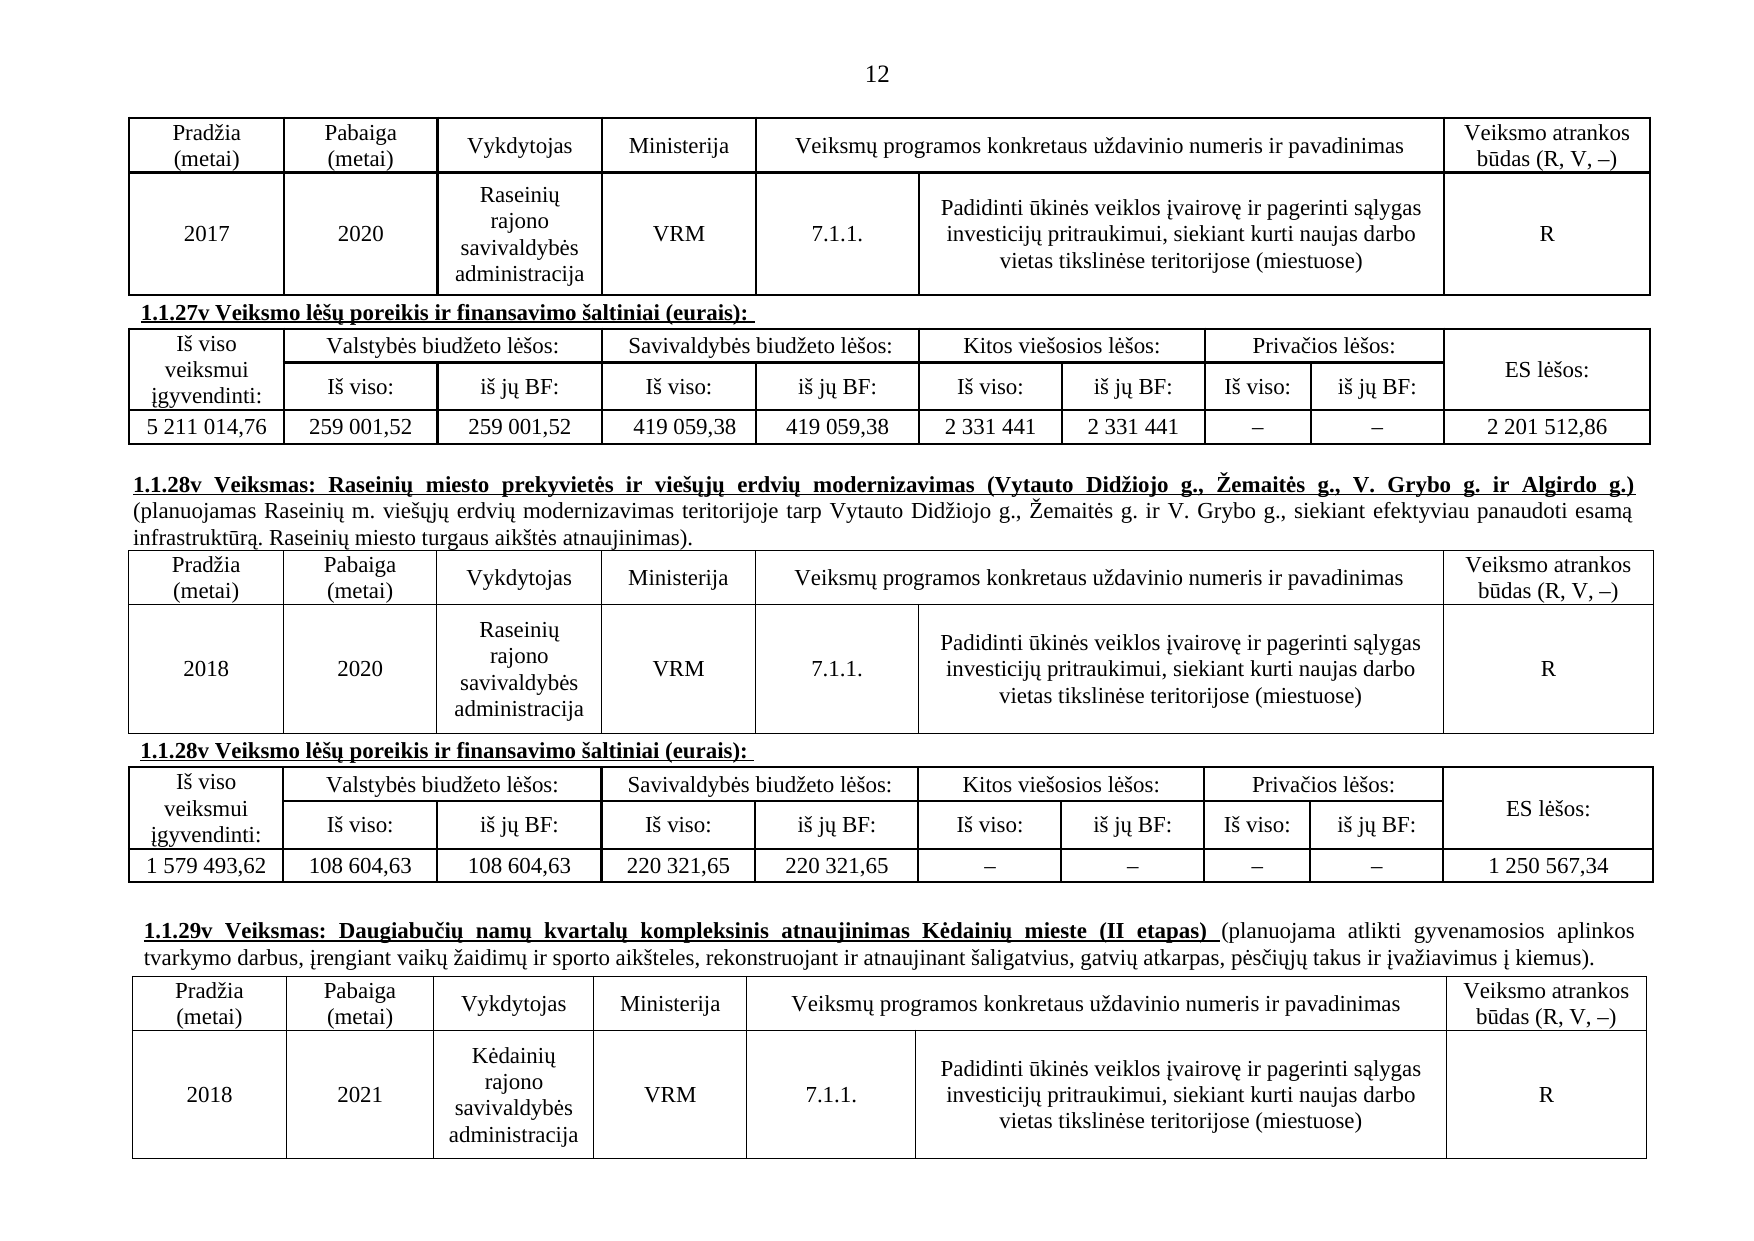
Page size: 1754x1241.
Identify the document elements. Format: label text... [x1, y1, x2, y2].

table_cell 1.1.28v Veiksmo lėšų poreikis ir finansavimo šaltiniai (eurais): [129, 734, 1653, 766]
table_cell Pradžia (metai) [133, 977, 286, 1029]
table_cell Veiksmų programos konkretaus uždavinio numeris ir pavadinimas [757, 119, 1443, 171]
table_header [1663, 912, 1692, 976]
table_cell Savivaldybės biudžeto lėšos: [603, 330, 918, 361]
table_header Ministerija [602, 551, 755, 604]
table_cell Pabaiga (metai) [287, 977, 433, 1029]
table_cell 220 321,65 [756, 850, 917, 881]
table_cell Iš viso: [603, 364, 755, 409]
table_cell [1663, 1030, 1692, 1158]
table_header [1646, 912, 1663, 976]
table_cell Kitos viešosios lėšos: [920, 330, 1204, 361]
table_cell Ministerija [603, 119, 755, 171]
table_cell 2020 [285, 174, 436, 294]
table_cell iš jų BF: [438, 802, 600, 847]
table_cell 108 604,63 [438, 850, 600, 881]
table_cell R [1445, 174, 1649, 294]
table_cell 2 331 441 [1063, 411, 1204, 442]
table_cell Padidinti ūkinės veiklos įvairovę ir pagerinti sąlygas investicijų pritraukimui, siekiant kurti naujas darbo vietas tikslinėse teritorijose (miestuose) [919, 605, 1443, 732]
table_cell Valstybės biudžeto lėšos: [284, 768, 600, 800]
table_header Pradžia (metai) [129, 551, 283, 604]
table_cell Veiksmų programos konkretaus uždavinio numeris ir pavadinimas [747, 977, 1446, 1029]
table_cell Iš viso: [1205, 802, 1309, 847]
table_cell 2018 [129, 605, 283, 732]
table_cell iš jų BF: [439, 364, 601, 409]
table_cell 2 331 441 [920, 411, 1061, 442]
table_cell ES lėšos: [1444, 768, 1652, 847]
table_cell 7.1.1. [747, 1031, 915, 1158]
table_cell Iš viso: [284, 802, 436, 847]
table_cell Ministerija [594, 977, 746, 1029]
table_cell Kėdainių rajono savivaldybės administracija [434, 1031, 593, 1158]
table_cell R [1447, 1031, 1646, 1158]
table_cell [1663, 976, 1692, 1029]
table_cell VRM [603, 174, 755, 294]
table_cell 108 604,63 [284, 850, 436, 881]
table_cell Iš viso: [603, 802, 754, 847]
table_cell iš jų BF: [1311, 802, 1442, 847]
table_cell 419 059,38 [603, 411, 755, 442]
table_cell iš jų BF: [1063, 364, 1204, 409]
table_cell 1 250 567,34 [1444, 850, 1652, 881]
table_header 1.1.29v Veiksmas: Daugiabučių namų kvartalų kompleksinis atnaujinimas Kėdainių mieste (II etapas) (planuojama atlikti gyvenamosios aplinkos tvarkymo darbus, įrengiant vaikų žaidimų ir sporto aikšteles, rekonstruojant ir atnaujinant šaligatvius, gatvių atkarpas, pėsčiųjų takus ir įvažiavimus į kiemus). [133, 912, 1646, 976]
text (planuojamas Raseinių m. viešųjų erdvių modernizavimas teritorijoje tarp Vytauto Didžiojo g., Žemaitės g. ir V. Grybo g., siekiant efektyviau panaudoti esamą infrastruktūrą. Raseinių miesto turgaus aikštės atnaujinimas). [133, 495, 1636, 550]
table_cell iš jų BF: [1312, 364, 1443, 409]
table_cell [128, 1030, 132, 1158]
table_cell [128, 976, 132, 1029]
table_cell Savivaldybės biudžeto lėšos: [603, 768, 917, 800]
table_cell Iš viso veiksmui įgyvendinti: [130, 768, 282, 847]
table_cell – [1205, 850, 1309, 881]
table_header [128, 912, 132, 976]
table_cell [1647, 1030, 1663, 1158]
table_cell 259 001,52 [439, 411, 601, 442]
table_cell Raseinių rajono savivaldybės administracija [439, 174, 601, 294]
table_cell 2021 [287, 1031, 433, 1158]
table_cell 7.1.1. [757, 174, 918, 294]
table_cell Privačios lėšos: [1206, 330, 1443, 361]
table_cell ES lėšos: [1445, 330, 1649, 409]
table_cell Iš viso: [920, 364, 1061, 409]
table_cell Pradžia (metai) [130, 119, 283, 171]
table_cell Privačios lėšos: [1205, 768, 1442, 800]
table_header Veiksmų programos konkretaus uždavinio numeris ir pavadinimas [756, 551, 1443, 604]
table_header Vykdytojas [437, 551, 601, 604]
table_cell Vykdytojas [434, 977, 593, 1029]
table_cell 1.1.27v Veiksmo lėšų poreikis ir finansavimo šaltiniai (eurais): [129, 296, 1650, 328]
table_cell iš jų BF: [757, 364, 918, 409]
table_header Pabaiga (metai) [284, 551, 436, 604]
table_cell 2 201 512,86 [1445, 411, 1649, 442]
text 1.1.28v Veiksmas: Raseinių miesto prekyvietės ir viešųjų erdvių modernizavimas (Vytauto Didžiojo g., Žemaitės g., V. Grybo g. ir Algirdo g.) [133, 471, 1636, 494]
table_cell – [1062, 850, 1203, 881]
table_cell 2017 [130, 174, 283, 294]
table_cell [1647, 976, 1663, 1029]
table_cell 419 059,38 [757, 411, 918, 442]
table_cell 5 211 014,76 [130, 411, 283, 442]
table_cell VRM [594, 1031, 746, 1158]
table_cell – [1312, 411, 1443, 442]
table_cell iš jų BF: [1062, 802, 1203, 847]
table_cell iš jų BF: [756, 802, 917, 847]
table_cell 2020 [284, 605, 436, 732]
table_cell VRM [602, 605, 755, 732]
table_cell Iš viso: [919, 802, 1060, 847]
table_cell Veiksmo atrankos būdas (R, V, –) [1445, 119, 1649, 171]
table_cell Pabaiga (metai) [285, 119, 436, 171]
table_cell – [1206, 411, 1310, 442]
table_cell Raseinių rajono savivaldybės administracija [437, 605, 601, 732]
table_cell 259 001,52 [285, 411, 436, 442]
table_cell Iš viso: [1206, 364, 1310, 409]
table_cell – [1311, 850, 1442, 881]
table_header Veiksmo atrankos būdas (R, V, –) [1444, 551, 1653, 604]
table_cell Padidinti ūkinės veiklos įvairovę ir pagerinti sąlygas investicijų pritraukimui, siekiant kurti naujas darbo vietas tikslinėse teritorijose (miestuose) [920, 174, 1443, 294]
table_cell 220 321,65 [603, 850, 754, 881]
table_cell Vykdytojas [439, 119, 601, 171]
table_cell 2018 [133, 1031, 286, 1158]
table_cell Padidinti ūkinės veiklos įvairovę ir pagerinti sąlygas investicijų pritraukimui, siekiant kurti naujas darbo vietas tikslinėse teritorijose (miestuose) [916, 1031, 1446, 1158]
table_cell 1 579 493,62 [130, 850, 282, 881]
table_cell Iš viso: [285, 364, 436, 409]
table_cell 7.1.1. [756, 605, 918, 732]
table_cell Valstybės biudžeto lėšos: [285, 330, 601, 361]
table_cell Kitos viešosios lėšos: [919, 768, 1203, 800]
table_cell Iš viso veiksmui įgyvendinti: [130, 330, 283, 409]
table_cell – [919, 850, 1060, 881]
table_cell Veiksmo atrankos būdas (R, V, –) [1447, 977, 1646, 1029]
table_cell R [1444, 605, 1653, 732]
